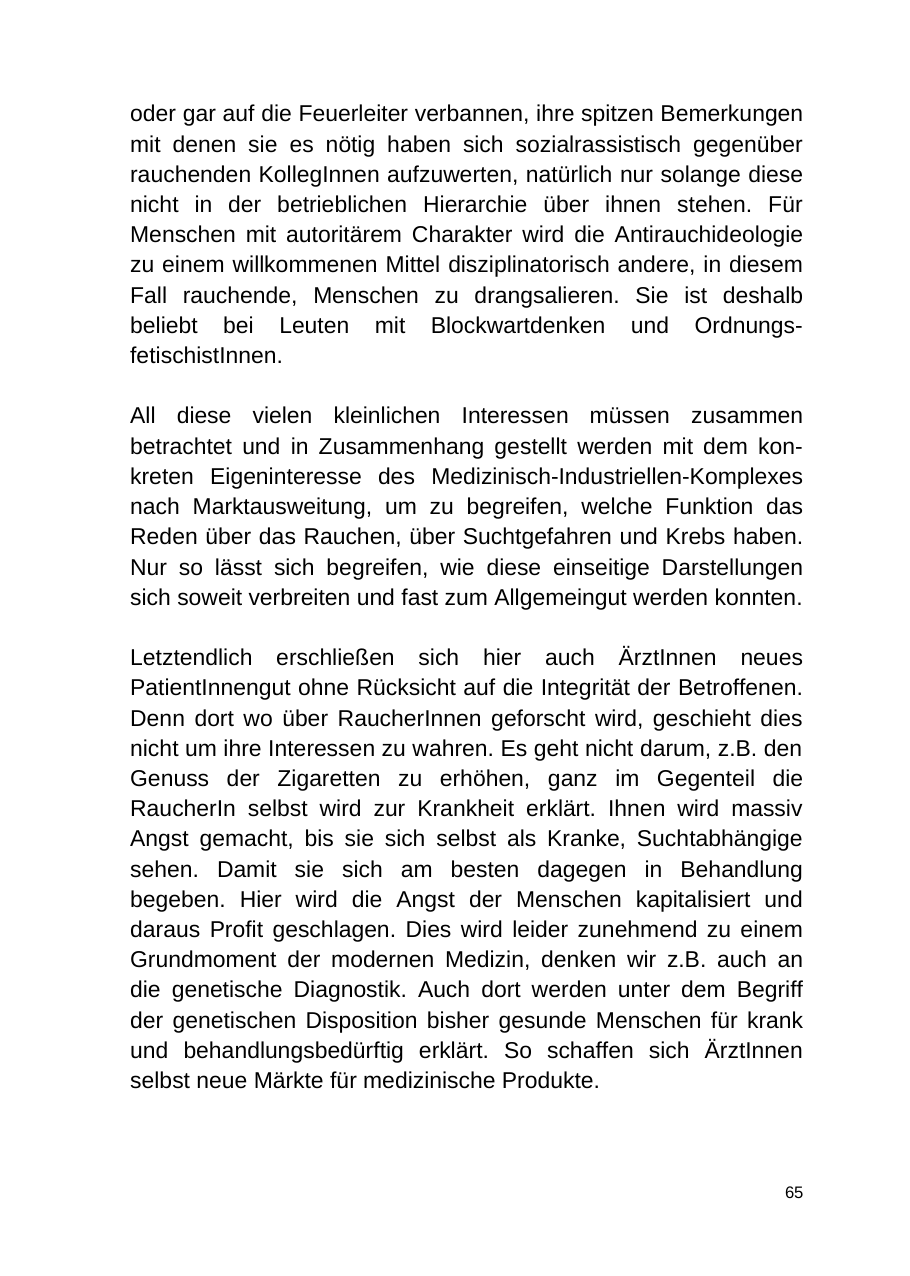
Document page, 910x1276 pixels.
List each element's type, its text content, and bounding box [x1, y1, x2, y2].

text Letztendlich erschließen sich hier auch ÄrztInnen neues PatientInnengut ohne Rücksicht auf die Integrität der Betroffenen. Denn dort wo über RaucherInnen geforscht wird, geschieht dies nicht um ihre Interessen zu wahren. Es geht nicht darum, z.B. den Genuss der Zigaretten zu erhöhen, ganz im Gegenteil die RaucherIn selbst wird zur Krankheit erklärt. Ihnen wird massiv Angst gemacht, bis sie sich selbst als Kranke, Suchtabhängige sehen. Damit sie sich am besten dagegen in Behandlung begeben. Hier wird die Angst der Menschen kapitalisiert und daraus Profit geschlagen. Dies wird leider zunehmend zu einem Grundmoment der modernen Medizin, denken wir z.B. auch an die genetische Diagnostik. Auch dort werden unter dem Begriff der genetischen Disposition bisher gesunde Menschen für krank und behandlungsbedürftig erklärt. So schaffen sich ÄrztInnen selbst neue Märkte für medizinische Produkte. [130, 644, 803, 1093]
text All diese vielen kleinlichen Interessen müssen zusammen betrachtet und in Zusammenhang gestellt werden mit dem kon-kreten Eigeninteresse des Medizinisch-Industriellen-Komplexes nach Marktausweitung, um zu begreifen, welche Funktion das Reden über das Rauchen, über Suchtgefahren und Krebs haben. Nur so lässt sich begreifen, wie diese einseitige Darstellungen sich soweit verbreiten und fast zum Allgemeingut werden konnten. [130, 402, 803, 610]
text oder gar auf die Feuerleiter verbannen, ihre spitzen Bemerkungen mit denen sie es nötig haben sich sozialrassistisch gegenüber rauchenden KollegInnen aufzuwerten, natürlich nur solange diese nicht in der betrieblichen Hierarchie über ihnen stehen. Für Menschen mit autoritärem Charakter wird die Antirauchideologie zu einem willkommenen Mittel disziplinatorisch andere, in diesem Fall rauchende, Menschen zu drangsalieren. Sie ist deshalb beliebt bei Leuten mit Blockwartdenken und Ordnungs-fetischistInnen. [130, 100, 803, 368]
